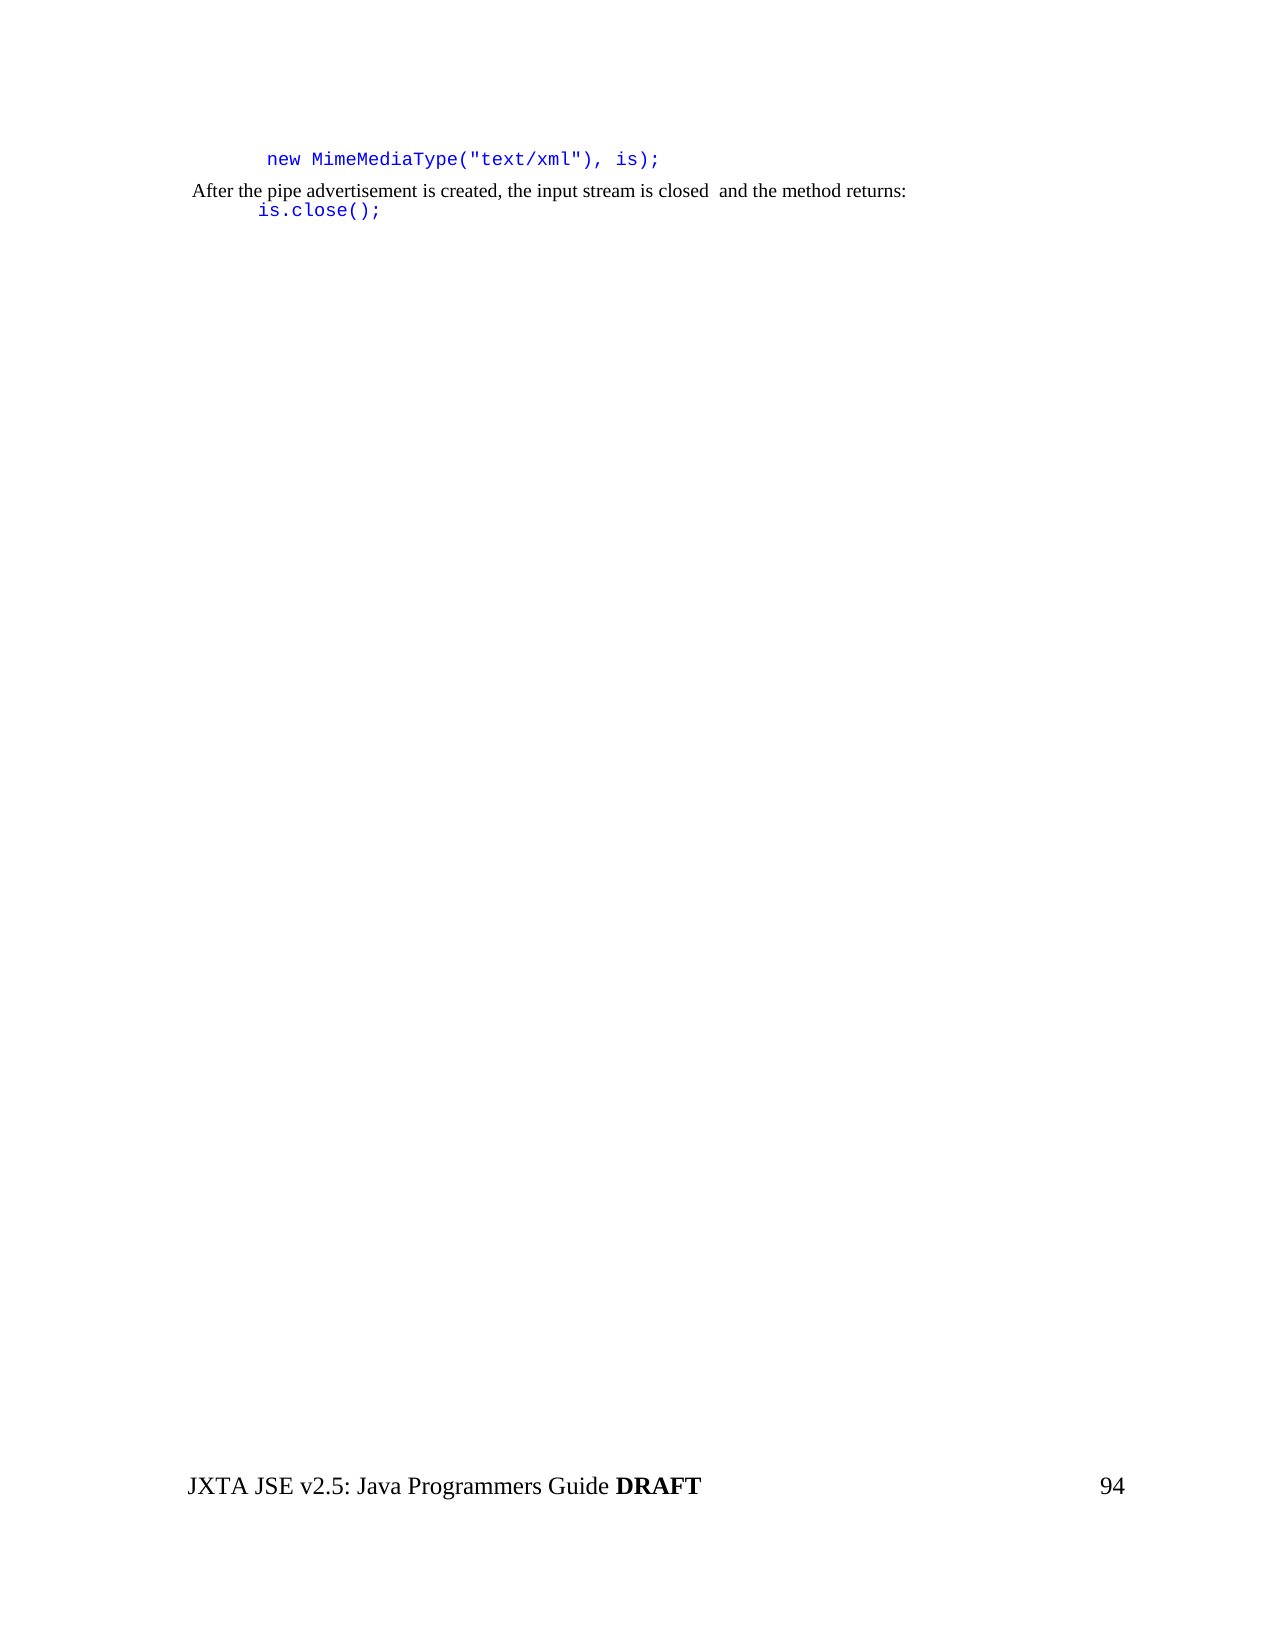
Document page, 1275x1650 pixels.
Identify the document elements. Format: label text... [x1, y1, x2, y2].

text is.close(); [192, 201, 1063, 223]
text After the pipe advertisement is created, the input stream is closed and the method returns: [192, 179, 1063, 201]
text new MimeMediaType("text/xml"), is); [192, 150, 1063, 171]
